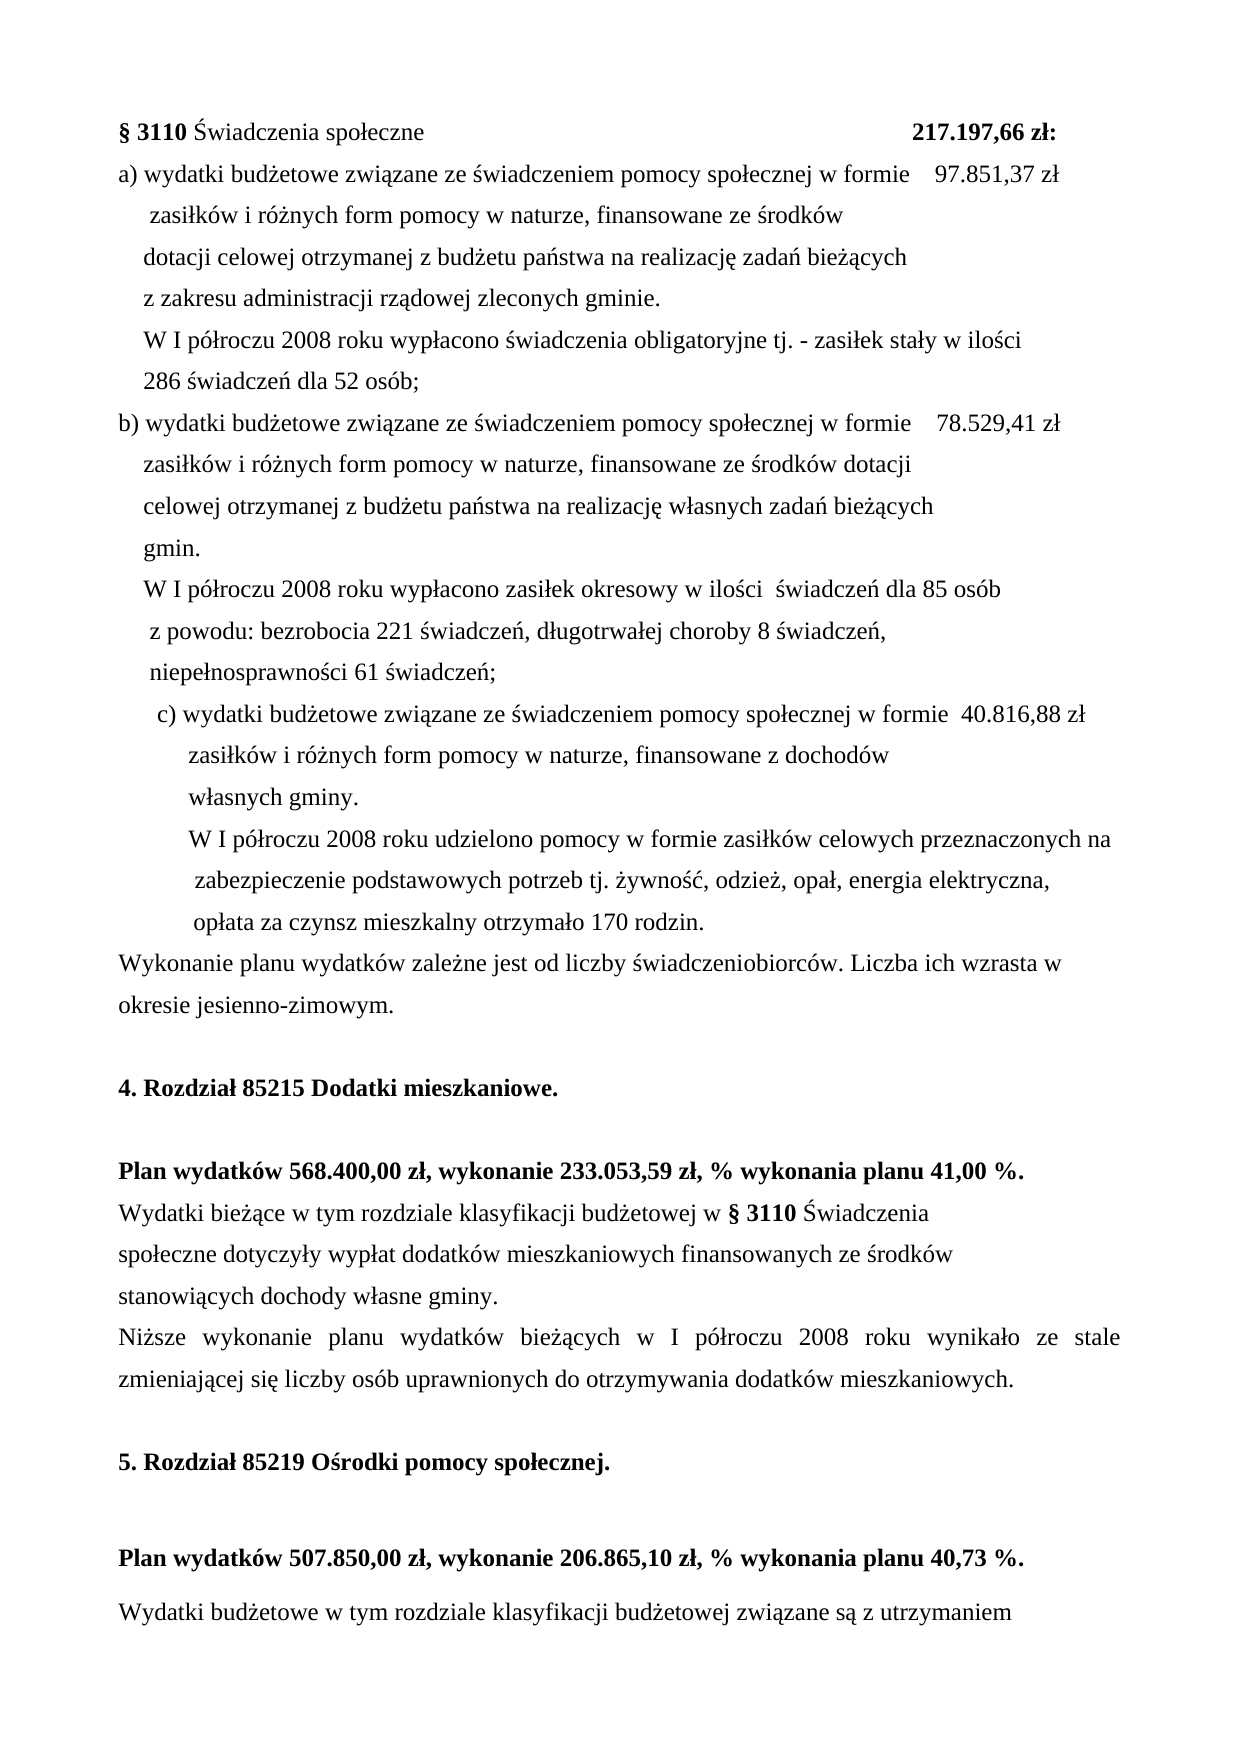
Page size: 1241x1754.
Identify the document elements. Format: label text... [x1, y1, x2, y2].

text z zakresu administracji rządowej zleconych gminie. [118, 284, 1122, 312]
subtitle W I półroczu 2008 roku udzielono pomocy w formie zasiłków celowych przeznaczonych na [119, 825, 1122, 852]
subtitle c) wydatki budżetowe związane ze świadczeniem pomocy społecznej w formie 40.816,88 zł [119, 700, 1122, 728]
subtitle własnych gminy. [119, 783, 1122, 811]
text zasiłków i różnych form pomocy w naturze, finansowane ze środków [118, 201, 1122, 229]
text społeczne dotyczyły wypłat dodatków mieszkaniowych finansowanych ze środków [118, 1240, 1122, 1268]
text 5. Rozdział 85219 Ośrodki pomocy społecznej. [118, 1448, 1122, 1476]
text Wydatki bieżące w tym rozdziale klasyfikacji budżetowej w § 3110 Świadczenia [118, 1199, 1122, 1226]
text Niższe wykonanie planu wydatków bieżących w I półroczu 2008 roku wynikało ze stale zmieniającej się liczby osób uprawnionych do otrzymywania dodatków mieszkaniowych. [118, 1323, 1122, 1393]
text celowej otrzymanej z budżetu państwa na realizację własnych zadań bieżących [118, 492, 1122, 520]
subtitle zasiłków i różnych form pomocy w naturze, finansowane z dochodów [119, 742, 1122, 769]
text b) wydatki budżetowe związane ze świadczeniem pomocy społecznej w formie 78.529,41 zł [118, 409, 1122, 437]
text Plan wydatków 507.850,00 zł, wykonanie 206.865,10 zł, % wykonania planu 40,73 %. [118, 1544, 1122, 1571]
text W I półroczu 2008 roku wypłacono świadczenia obligatoryjne tj. - zasiłek stały w ilości [118, 326, 1122, 354]
text stanowiących dochody własne gminy. [118, 1282, 1122, 1309]
text § 3110 Świadczenia społeczne 217.197,66 zł: [118, 118, 1122, 146]
text gmin. [118, 534, 1122, 561]
subtitle zabezpieczenie podstawowych potrzeb tj. żywność, odzież, opał, energia elektryczna, [119, 866, 1122, 894]
text Wykonanie planu wydatków zależne jest od liczby świadczeniobiorców. Liczba ich wzrasta w okresie jesienno-zimowym. [118, 949, 1122, 1019]
text z powodu: bezrobocia 221 świadczeń, długotrwałej choroby 8 świadczeń, [118, 617, 1122, 644]
text dotacji celowej otrzymanej z budżetu państwa na realizację zadań bieżących [118, 243, 1122, 271]
text opłata za czynsz mieszkalny otrzymało 170 rodzin. [118, 908, 1122, 936]
text W I półroczu 2008 roku wypłacono zasiłek okresowy w ilości świadczeń dla 85 osób [118, 575, 1122, 603]
text 286 świadczeń dla 52 osób; [118, 367, 1122, 395]
text Plan wydatków 568.400,00 zł, wykonanie 233.053,59 zł, % wykonania planu 41,00 %. [118, 1157, 1122, 1185]
text a) wydatki budżetowe związane ze świadczeniem pomocy społecznej w formie 97.851,37 zł [118, 160, 1122, 187]
text 4. Rozdział 85215 Dodatki mieszkaniowe. [118, 1074, 1122, 1102]
text zasiłków i różnych form pomocy w naturze, finansowane ze środków dotacji [118, 451, 1122, 478]
text niepełnosprawności 61 świadczeń; [118, 658, 1122, 686]
text Wydatki budżetowe w tym rozdziale klasyfikacji budżetowej związane są z utrzymaniem [118, 1598, 1122, 1626]
